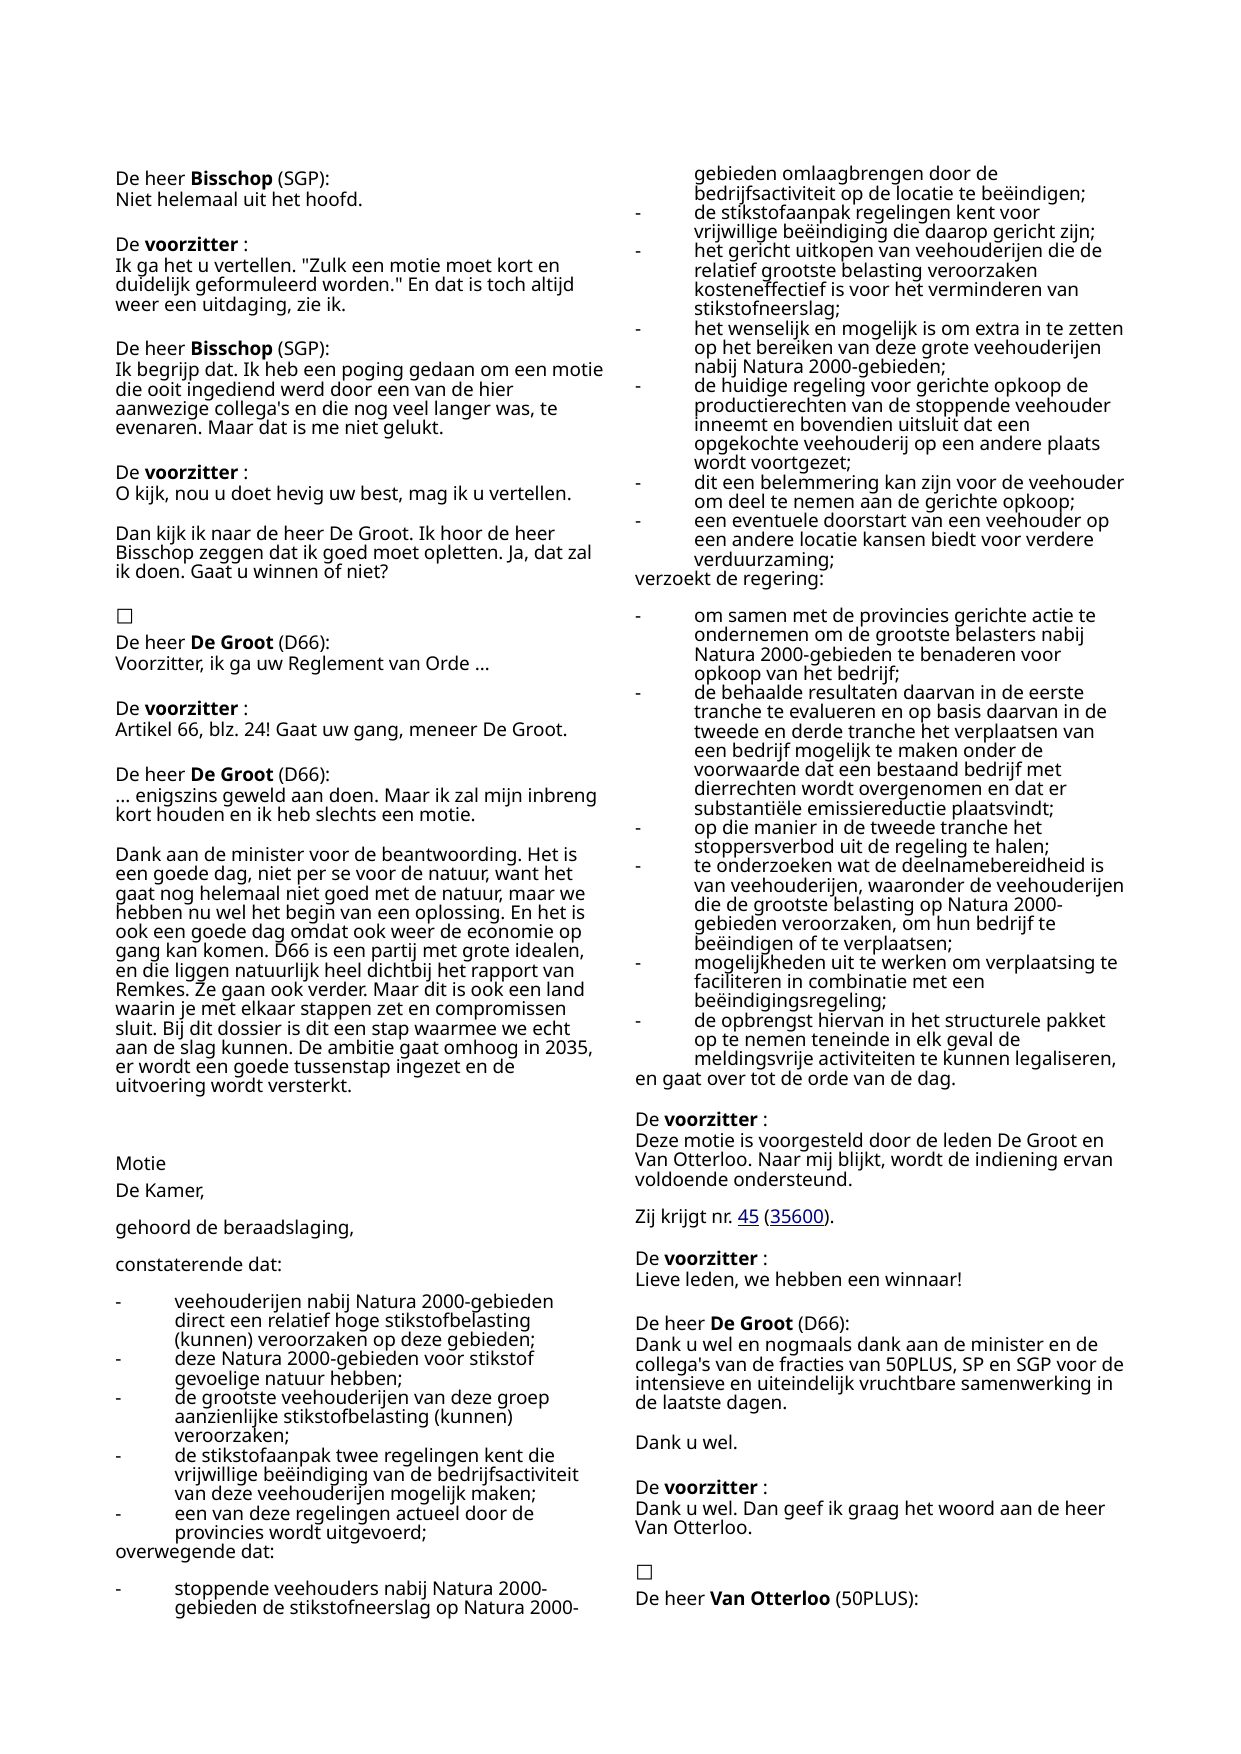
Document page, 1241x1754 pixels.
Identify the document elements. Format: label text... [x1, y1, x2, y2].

text Dank u wel. Dan geef ik graag het woord aan de heer Van Otterloo. [635, 1500, 1125, 1538]
text Lieve leden, we hebben een winnaar! [635, 1271, 1125, 1290]
list mogelijkheden uit te werken om verplaatsing te faciliteren in combinatie met een beëindigingsregeling; [635, 954, 1125, 1012]
list de opbrengst hiervan in het structurele pakket op te nemen teneinde in elk geval de meldingsvrije activiteiten te kunnen legaliseren, [635, 1012, 1125, 1069]
list deze Natura 2000-gebieden voor stikstof gevoelige natuur hebben; [115, 1350, 605, 1389]
list de grootste veehouderijen van deze groep aanzienlijke stikstofbelasting (kunnen) veroorzaken; [115, 1389, 605, 1447]
list een eventuele doorstart van een veehouder op een andere locatie kansen biedt voor verdere verduurzaming; [635, 512, 1125, 570]
text De voorzitter : [635, 1245, 1125, 1271]
list de behaalde resultaten daarvan in de eerste tranche te evalueren en op basis daarvan in de tweede en derde tranche het verplaatsen van een bedrijf mogelijk te maken onder de voorwaarde dat een bestaand bedrijf met dierrechten wordt overgenomen en dat er substantiële emissiereductie plaatsvindt; [635, 684, 1125, 819]
text ⬜ [115, 604, 605, 629]
text De heer Bisschop (SGP): [115, 336, 605, 361]
text ... enigszins geweld aan doen. Maar ik zal mijn inbreng kort houden en ik heb slechts een motie. [115, 787, 605, 825]
text Niet helemaal uit het hoofd. [115, 191, 605, 210]
text Ik begrijp dat. Ik heb een poging gedaan om een motie die ooit ingediend werd door een van de hier aanwezige collega's en die nog veel langer was, te evenaren. Maar dat is me niet gelukt. [115, 361, 605, 438]
text De heer De Groot (D66): [635, 1311, 1125, 1336]
text Zij krijgt nr. 45 (35600). [635, 1208, 1125, 1227]
text De voorzitter : [115, 459, 605, 485]
list om samen met de provincies gerichte actie te ondernemen om de grootste belasters nabij Natura 2000-gebieden te benaderen voor opkoop van het bedrijf; [635, 607, 1125, 684]
list de huidige regeling voor gerichte opkoop de productierechten van de stoppende veehouder inneemt en bovendien uitsluit dat een opgekochte veehouderij op een andere plaats wordt voortgezet; [635, 377, 1125, 474]
text De heer De Groot (D66): [115, 629, 605, 655]
text constaterende dat: [115, 1256, 605, 1275]
text De heer Bisschop (SGP): [115, 165, 605, 191]
text verzoekt de regering: [635, 570, 1125, 589]
text O kijk, nou u doet hevig uw best, mag ik u vertellen. [115, 485, 605, 504]
list te onderzoeken wat de deelnamebereidheid is van veehouderijen, waaronder de veehouderijen die de grootste belasting op Natura 2000-gebieden veroorzaken, om hun bedrijf te beëindigen of te verplaatsen; [635, 857, 1125, 954]
text Dank aan de minister voor de beantwoording. Het is een goede dag, niet per se voor de natuur, want het gaat nog helemaal niet goed met de natuur, maar we hebben nu wel het begin van een oplossing. En het is ook een goede dag omdat ook weer de economie op gang kan komen. D66 is een partij met grote idealen, en die liggen natuurlijk heel dichtbij het rapport van Remkes. Ze gaan ook verder. Maar dit is ook een land waarin je met elkaar stappen zet en compromissen sluit. Bij dit dossier is dit een stap waarmee we echt aan de slag kunnen. De ambitie gaat omhoog in 2035, er wordt een goede tussenstap ingezet en de uitvoering wordt versterkt. [115, 846, 605, 1097]
text Motie [115, 1150, 605, 1176]
list de stikstofaanpak twee regelingen kent die vrijwillige beëindiging van de bedrijfsactiviteit van deze veehouderijen mogelijk maken; [115, 1447, 605, 1504]
list het gericht uitkopen van veehouderijen die de relatief grootste belasting veroorzaken kosteneffectief is voor het verminderen van stikstofneerslag; [635, 242, 1125, 319]
text ⬜ [635, 1559, 1125, 1585]
text Artikel 66, blz. 24! Gaat uw gang, meneer De Groot. [115, 721, 605, 740]
text gehoord de beraadslaging, [115, 1219, 605, 1238]
text De Kamer, [115, 1182, 605, 1201]
text Dan kijk ik naar de heer De Groot. Ik hoor de heer Bisschop zeggen dat ik goed moet opletten. Ja, dat zal ik doen. Gaat u winnen of niet? [115, 525, 605, 583]
text overwegende dat: [115, 1543, 605, 1562]
text De voorzitter : [635, 1106, 1125, 1132]
text en gaat over tot de orde van de dag. [635, 1069, 1125, 1089]
list stoppende veehouders nabij Natura 2000-gebieden de stikstofneerslag op Natura 2000- [115, 1580, 605, 1619]
text De heer De Groot (D66): [115, 761, 605, 787]
text Voorzitter, ik ga uw Reglement van Orde … [115, 655, 605, 674]
list het wenselijk en mogelijk is om extra in te zetten op het bereiken van deze grote veehouderijen nabij Natura 2000-gebieden; [635, 319, 1125, 377]
list op die manier in de tweede tranche het stoppersverbod uit de regeling te halen; [635, 819, 1125, 857]
list veehouderijen nabij Natura 2000-gebieden direct een relatief hoge stikstofbelasting (kunnen) veroorzaken op deze gebieden; [115, 1293, 605, 1350]
text De voorzitter : [115, 231, 605, 257]
list gebieden omlaagbrengen door de bedrijfsactiviteit op de locatie te beëindigen; [635, 165, 1125, 204]
text Ik ga het u vertellen. "Zulk een motie moet kort en duidelijk geformuleerd worden." En dat is toch altijd weer een uitdaging, zie ik. [115, 257, 605, 315]
list de stikstofaanpak regelingen kent voor vrijwillige beëindiging die daarop gericht zijn; [635, 204, 1125, 242]
text Dank u wel. [635, 1434, 1125, 1453]
text De voorzitter : [635, 1474, 1125, 1500]
list een van deze regelingen actueel door de provincies wordt uitgevoerd; [115, 1504, 605, 1543]
text De voorzitter : [115, 695, 605, 721]
text De heer Van Otterloo (50PLUS): [635, 1585, 1125, 1611]
list dit een belemmering kan zijn voor de veehouder om deel te nemen aan de gerichte opkoop; [635, 474, 1125, 512]
text Deze motie is voorgesteld door de leden De Groot en Van Otterloo. Naar mij blijkt, wordt de indiening ervan voldoende ondersteund. [635, 1132, 1125, 1190]
text Dank u wel en nogmaals dank aan de minister en de collega's van de fracties van 50PLUS, SP en SGP voor de intensieve en uiteindelijk vruchtbare samenwerking in de laatste dagen. [635, 1336, 1125, 1413]
